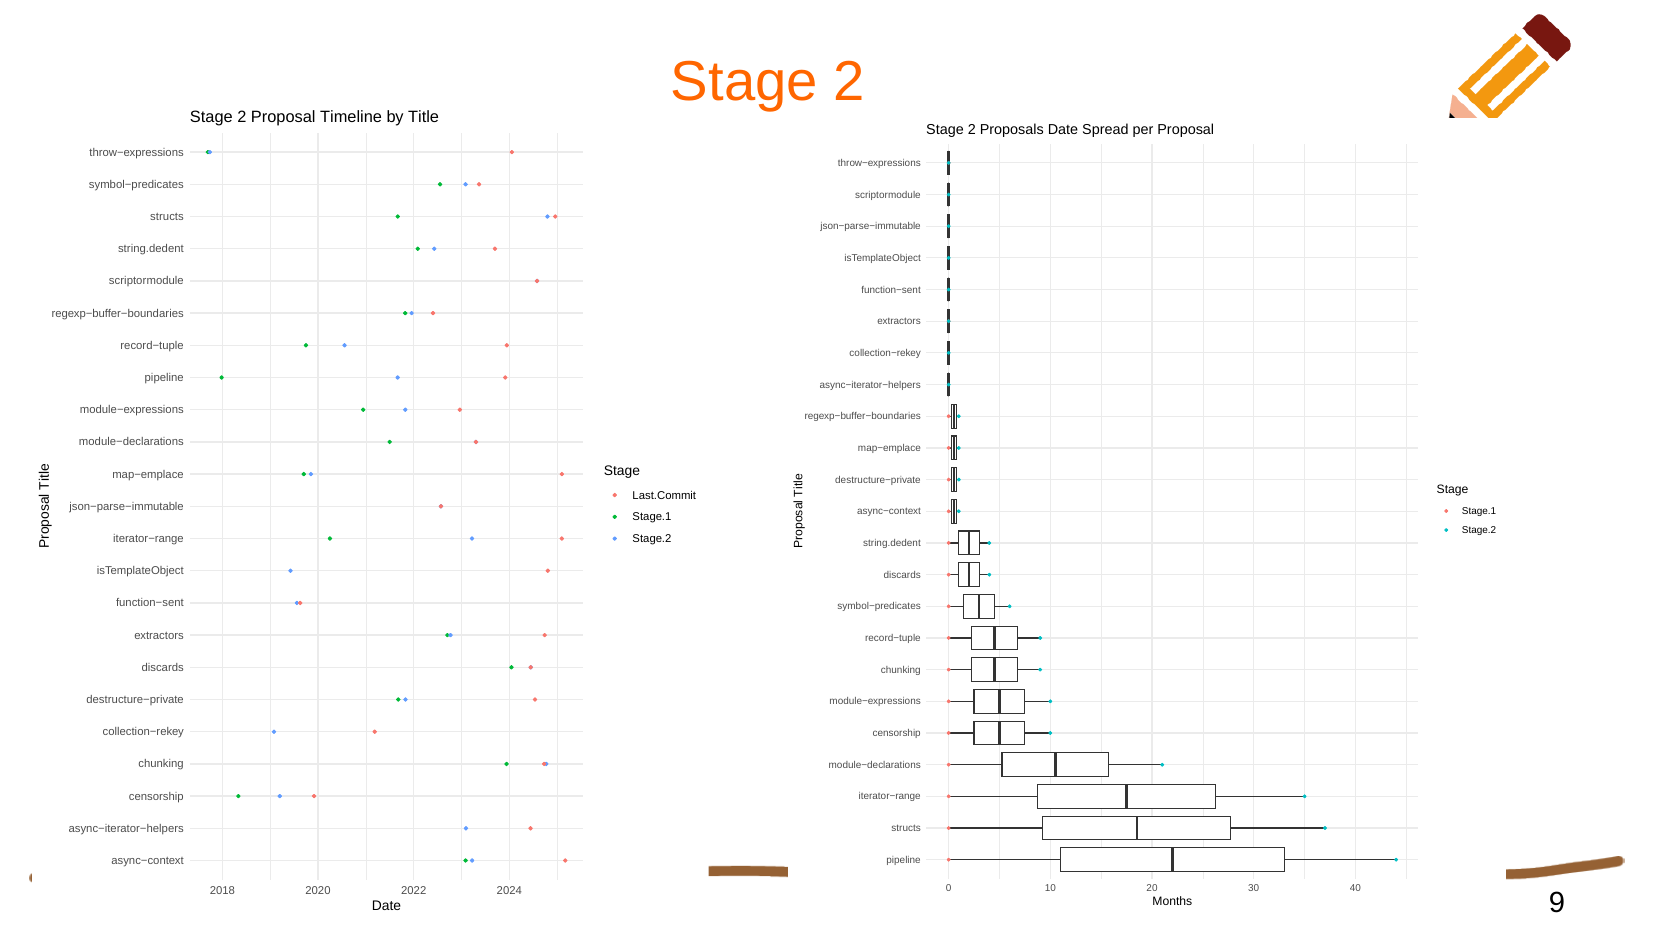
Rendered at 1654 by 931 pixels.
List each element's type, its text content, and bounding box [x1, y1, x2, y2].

picture [29, 14, 1625, 922]
title Stage 2 [88, 29, 1447, 133]
